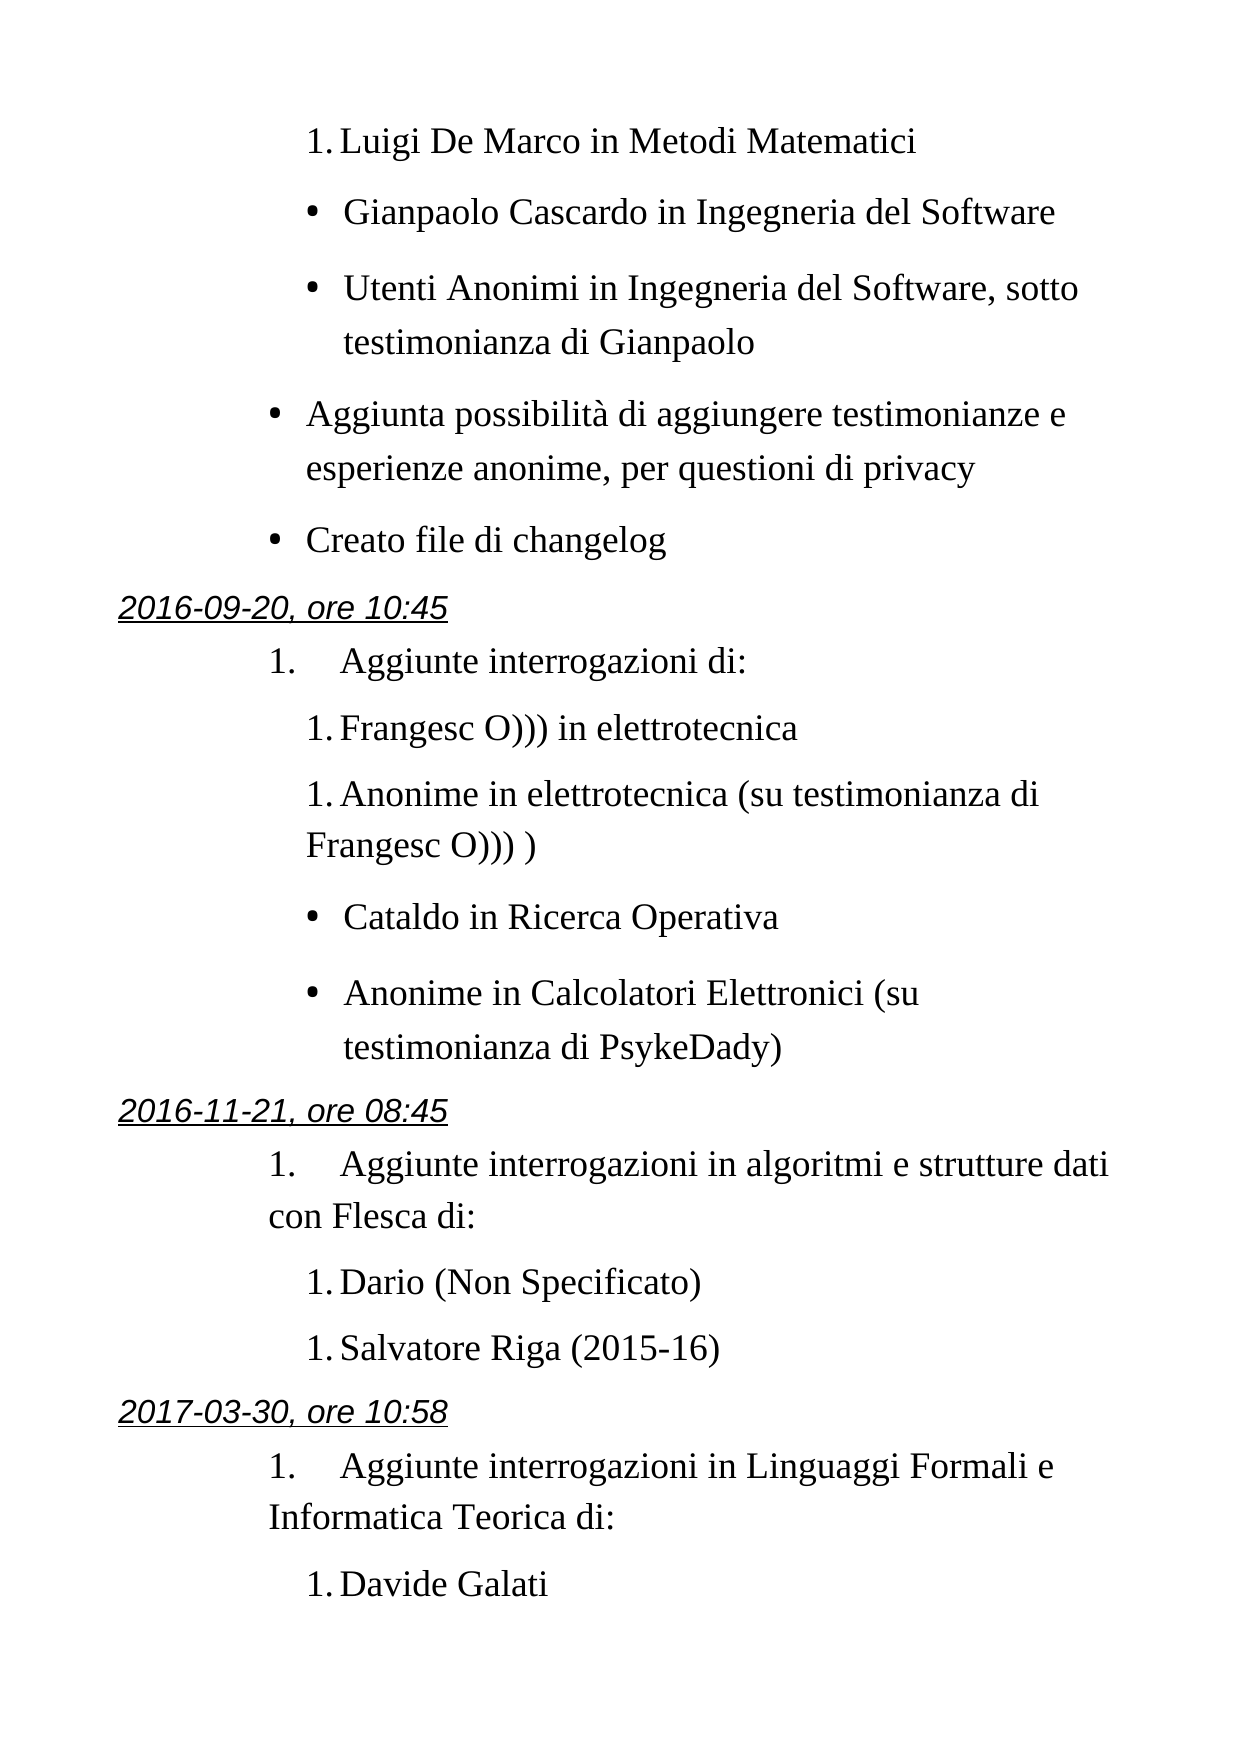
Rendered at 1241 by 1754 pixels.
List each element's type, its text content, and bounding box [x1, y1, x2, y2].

list Aggiunte interrogazioni in algoritmi e strutture dati con Flesca di: [268, 1142, 1122, 1236]
list Cataldo in Ricerca Operativa [306, 889, 1122, 940]
list Anonime in Calcolatori Elettronici (su testimonianza di PsykeDady) [306, 965, 1122, 1068]
list Anonime in elettrotecnica (su testimonianza di Frangesc O))) ) [306, 771, 1122, 866]
list Aggiunta possibilità di aggiungere testimonianze e esperienze anonime, per questioni di privacy [268, 386, 1122, 489]
subtitle 2017-03-30, ore 10:58 [118, 1392, 1122, 1431]
list Davide Galati [306, 1561, 1122, 1604]
list Gianpaolo Cascardo in Ingegneria del Software [306, 184, 1122, 235]
list Aggiunte interrogazioni in Linguaggi Formali e Informatica Teorica di: [268, 1443, 1122, 1538]
subtitle 2016-11-21, ore 08:45 [118, 1091, 1122, 1129]
list Dario (Non Specificato) [306, 1259, 1122, 1303]
list Frangesc O))) in elettrotecnica [306, 705, 1122, 748]
subtitle 2016-09-20, ore 10:45 [118, 588, 1122, 626]
list Salvatore Riga (2015-16) [306, 1326, 1122, 1369]
list Luigi De Marco in Metodi Matematici [306, 118, 1122, 161]
list Creato file di changelog [268, 512, 1122, 563]
list Utenti Anonimi in Ingegneria del Software, sotto testimonianza di Gianpaolo [306, 260, 1122, 363]
list Aggiunte interrogazioni di: [268, 639, 1122, 682]
